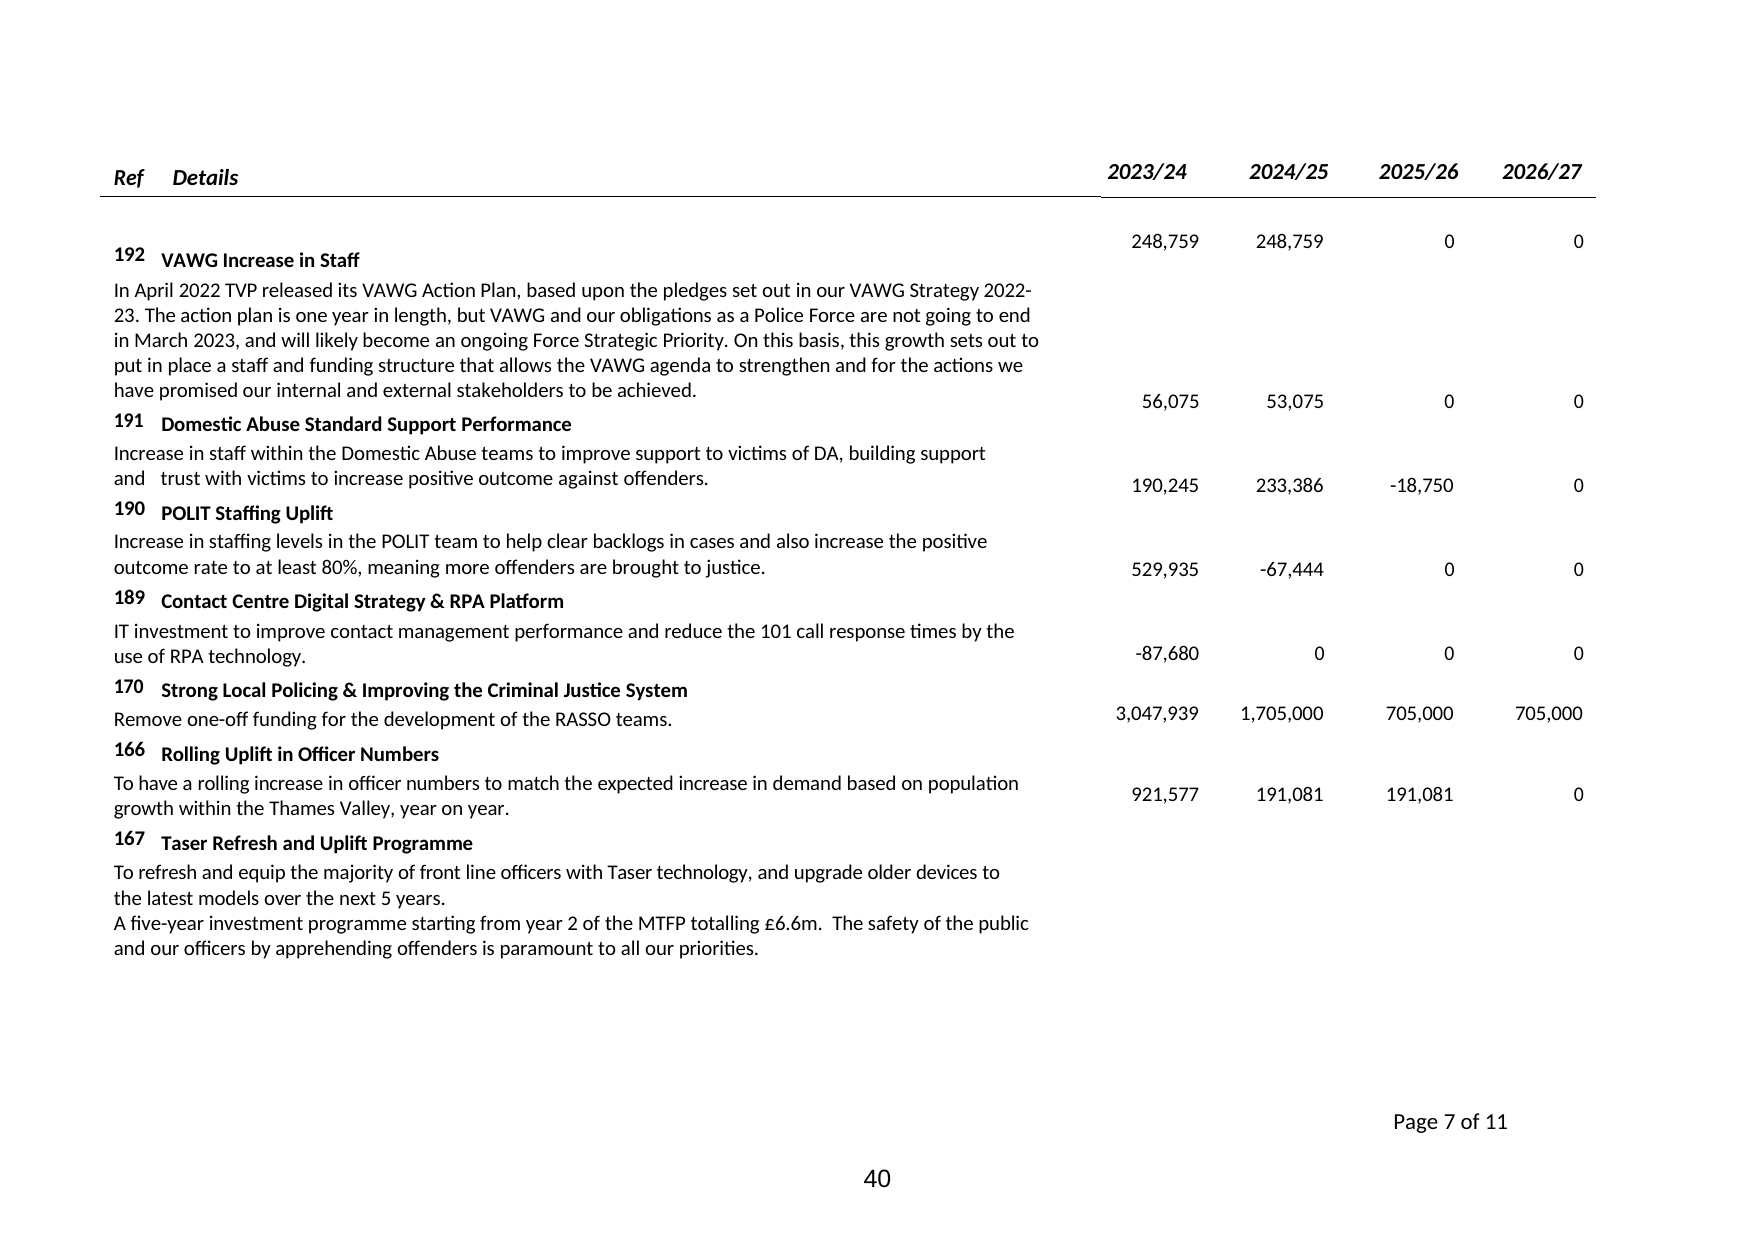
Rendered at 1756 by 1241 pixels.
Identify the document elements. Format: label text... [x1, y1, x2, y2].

table_cell 233,386 [1220, 445, 1354, 529]
table_cell -67,444 [1220, 529, 1354, 613]
table_cell 921,577 [1101, 757, 1220, 805]
text 167 [113, 825, 145, 851]
text 23. The action plan is one year in length, but VAWG and our obligations as a Police Force are not going to end in March 2023, and will likely become an ongoing Force Strategic Priority. On this basis, this growth sets out to put in place a staff and funding structure that allows the VAWG agenda to strengthen and for the actions we have promised our internal and external stakeholders to be achieved. [113, 302, 1044, 403]
text Domestic Abuse Standard Support Performance [161, 411, 1101, 436]
table_cell 191,081 [1220, 757, 1354, 805]
text To have a rolling increase in officer numbers to match the expected increase in demand based on population growth within the Thames Valley, year on year. [113, 770, 1021, 821]
table_cell 53,075 [1220, 323, 1354, 444]
table_cell 0 [1220, 613, 1354, 685]
text 166 [113, 736, 145, 762]
text 189 [113, 584, 145, 609]
text In April 2022 TVP released its VAWG Action Plan, based upon the pledges set out in our VAWG Strategy 2022- [113, 277, 1101, 302]
text Strong Local Policing & Improving the Criminal Justice System [161, 677, 1101, 702]
table_cell 56,075 [1101, 323, 1220, 444]
text Remove one-off funding for the development of the RASSO teams. [113, 706, 1101, 732]
text [1101, 198, 1596, 805]
text Rolling Uplift in Officer Numbers [161, 741, 1101, 766]
text 191 [113, 407, 145, 432]
table_cell 190,245 [1101, 445, 1220, 529]
text 190 [113, 495, 145, 521]
text POLIT Staffing Uplift [161, 500, 1101, 525]
table_cell 248,759 [1220, 198, 1354, 323]
table_cell 0 [1481, 529, 1596, 613]
table_cell 0 [1354, 613, 1481, 685]
text Increase in staff within the Domestic Abuse teams to improve support to victims of DA, building support and trust with victims to increase positive outcome against offenders. [113, 440, 1021, 491]
table_cell 0 [1354, 323, 1481, 444]
table_header 2026/27 [1481, 151, 1596, 197]
table_cell 705,000 [1354, 685, 1481, 757]
text 192 [113, 241, 145, 267]
table_header 2023/24 [1101, 151, 1220, 197]
text VAWG Increase in Staff [161, 247, 1101, 273]
table_header 2024/25 [1220, 151, 1354, 197]
text Taser Refresh and Uplift Programme [161, 830, 1609, 855]
text 170 [113, 673, 145, 698]
table_cell -18,750 [1354, 445, 1481, 529]
table_cell 191,081 [1354, 757, 1481, 805]
table_cell 0 [1481, 445, 1596, 529]
table_cell 1,705,000 [1220, 685, 1354, 757]
table_cell 529,935 [1101, 529, 1220, 613]
text To refresh and equip the majority of front line officers with Taser technology, and upgrade older devices to the latest models over the next 5 years. [113, 859, 1021, 910]
table_cell 0 [1481, 323, 1596, 444]
table_cell 0 [1354, 529, 1481, 613]
table_cell 0 [1354, 198, 1481, 323]
table_cell -87,680 [1101, 613, 1220, 685]
text Contact Centre Digital Strategy & RPA Platform [161, 589, 1101, 614]
table_cell 0 [1481, 757, 1596, 805]
table_cell 0 [1481, 613, 1596, 685]
table_header 2025/26 [1354, 151, 1481, 197]
text A five-year investment programme starting from year 2 of the MTFP totalling £6.6m. The safety of the public and our officers by apprehending offenders is paramount to all our priorities. [113, 910, 1042, 960]
table_cell 705,000 [1481, 685, 1596, 757]
table_cell 3,047,939 [1101, 685, 1220, 757]
text IT investment to improve contact management performance and reduce the 101 call response times by the use of RPA technology. [113, 618, 1021, 669]
text Increase in staffing levels in the POLIT team to help clear backlogs in cases and also increase the positive outcome rate to at least 80%, meaning more offenders are brought to justice. [113, 529, 1021, 579]
table_cell 0 [1481, 198, 1596, 323]
table_cell 248,759 [1101, 198, 1220, 323]
text Page 7 of 11 [100, 1107, 1508, 1135]
text Ref Details [113, 151, 1609, 197]
